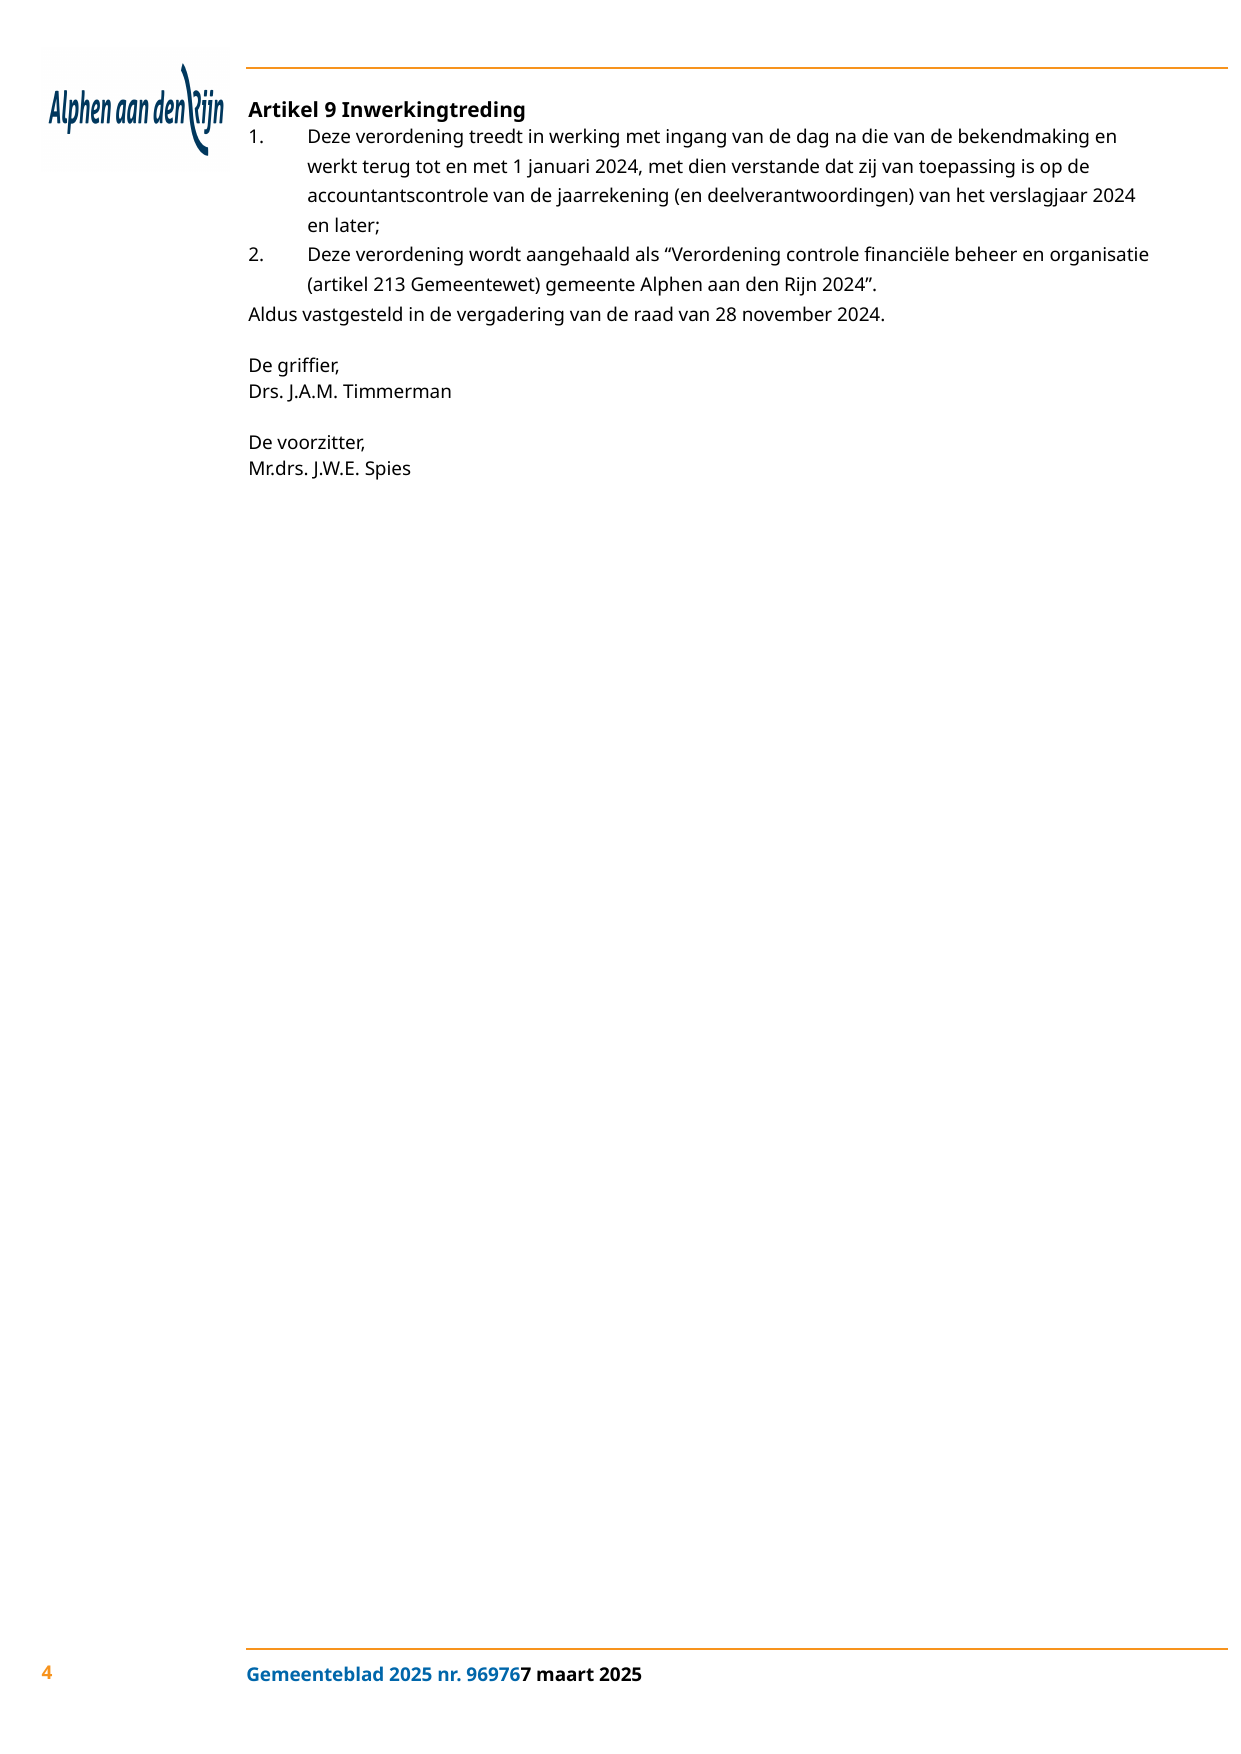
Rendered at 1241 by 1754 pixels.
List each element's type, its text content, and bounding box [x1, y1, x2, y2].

text De voorzitter, [248, 429, 1152, 455]
list Deze verordening wordt aangehaald als “Verordening controle financiële beheer en organisatie (artikel 213 Gemeentewet) gemeente Alphen aan den Rijn 2024”. [248, 242, 1152, 297]
text Aldus vastgesteld in de vergadering van de raad van 28 november 2024. [248, 301, 1152, 326]
picture [41, 47, 231, 172]
text Drs. J.A.M. Timmerman [248, 378, 1152, 404]
text De griffier, [248, 352, 1152, 378]
text Mr.drs. J.W.E. Spies [248, 455, 1152, 481]
text Artikel 9 Inwerkingtreding [248, 95, 1152, 123]
list Deze verordening treedt in werking met ingang van de dag na die van de bekendmaking en werkt terug tot en met 1 januari 2024, met dien verstande dat zij van toepassing is op de accountantscontrole van de jaarrekening (en deelverantwoordingen) van het verslagjaar 2024 en later; [248, 123, 1152, 238]
